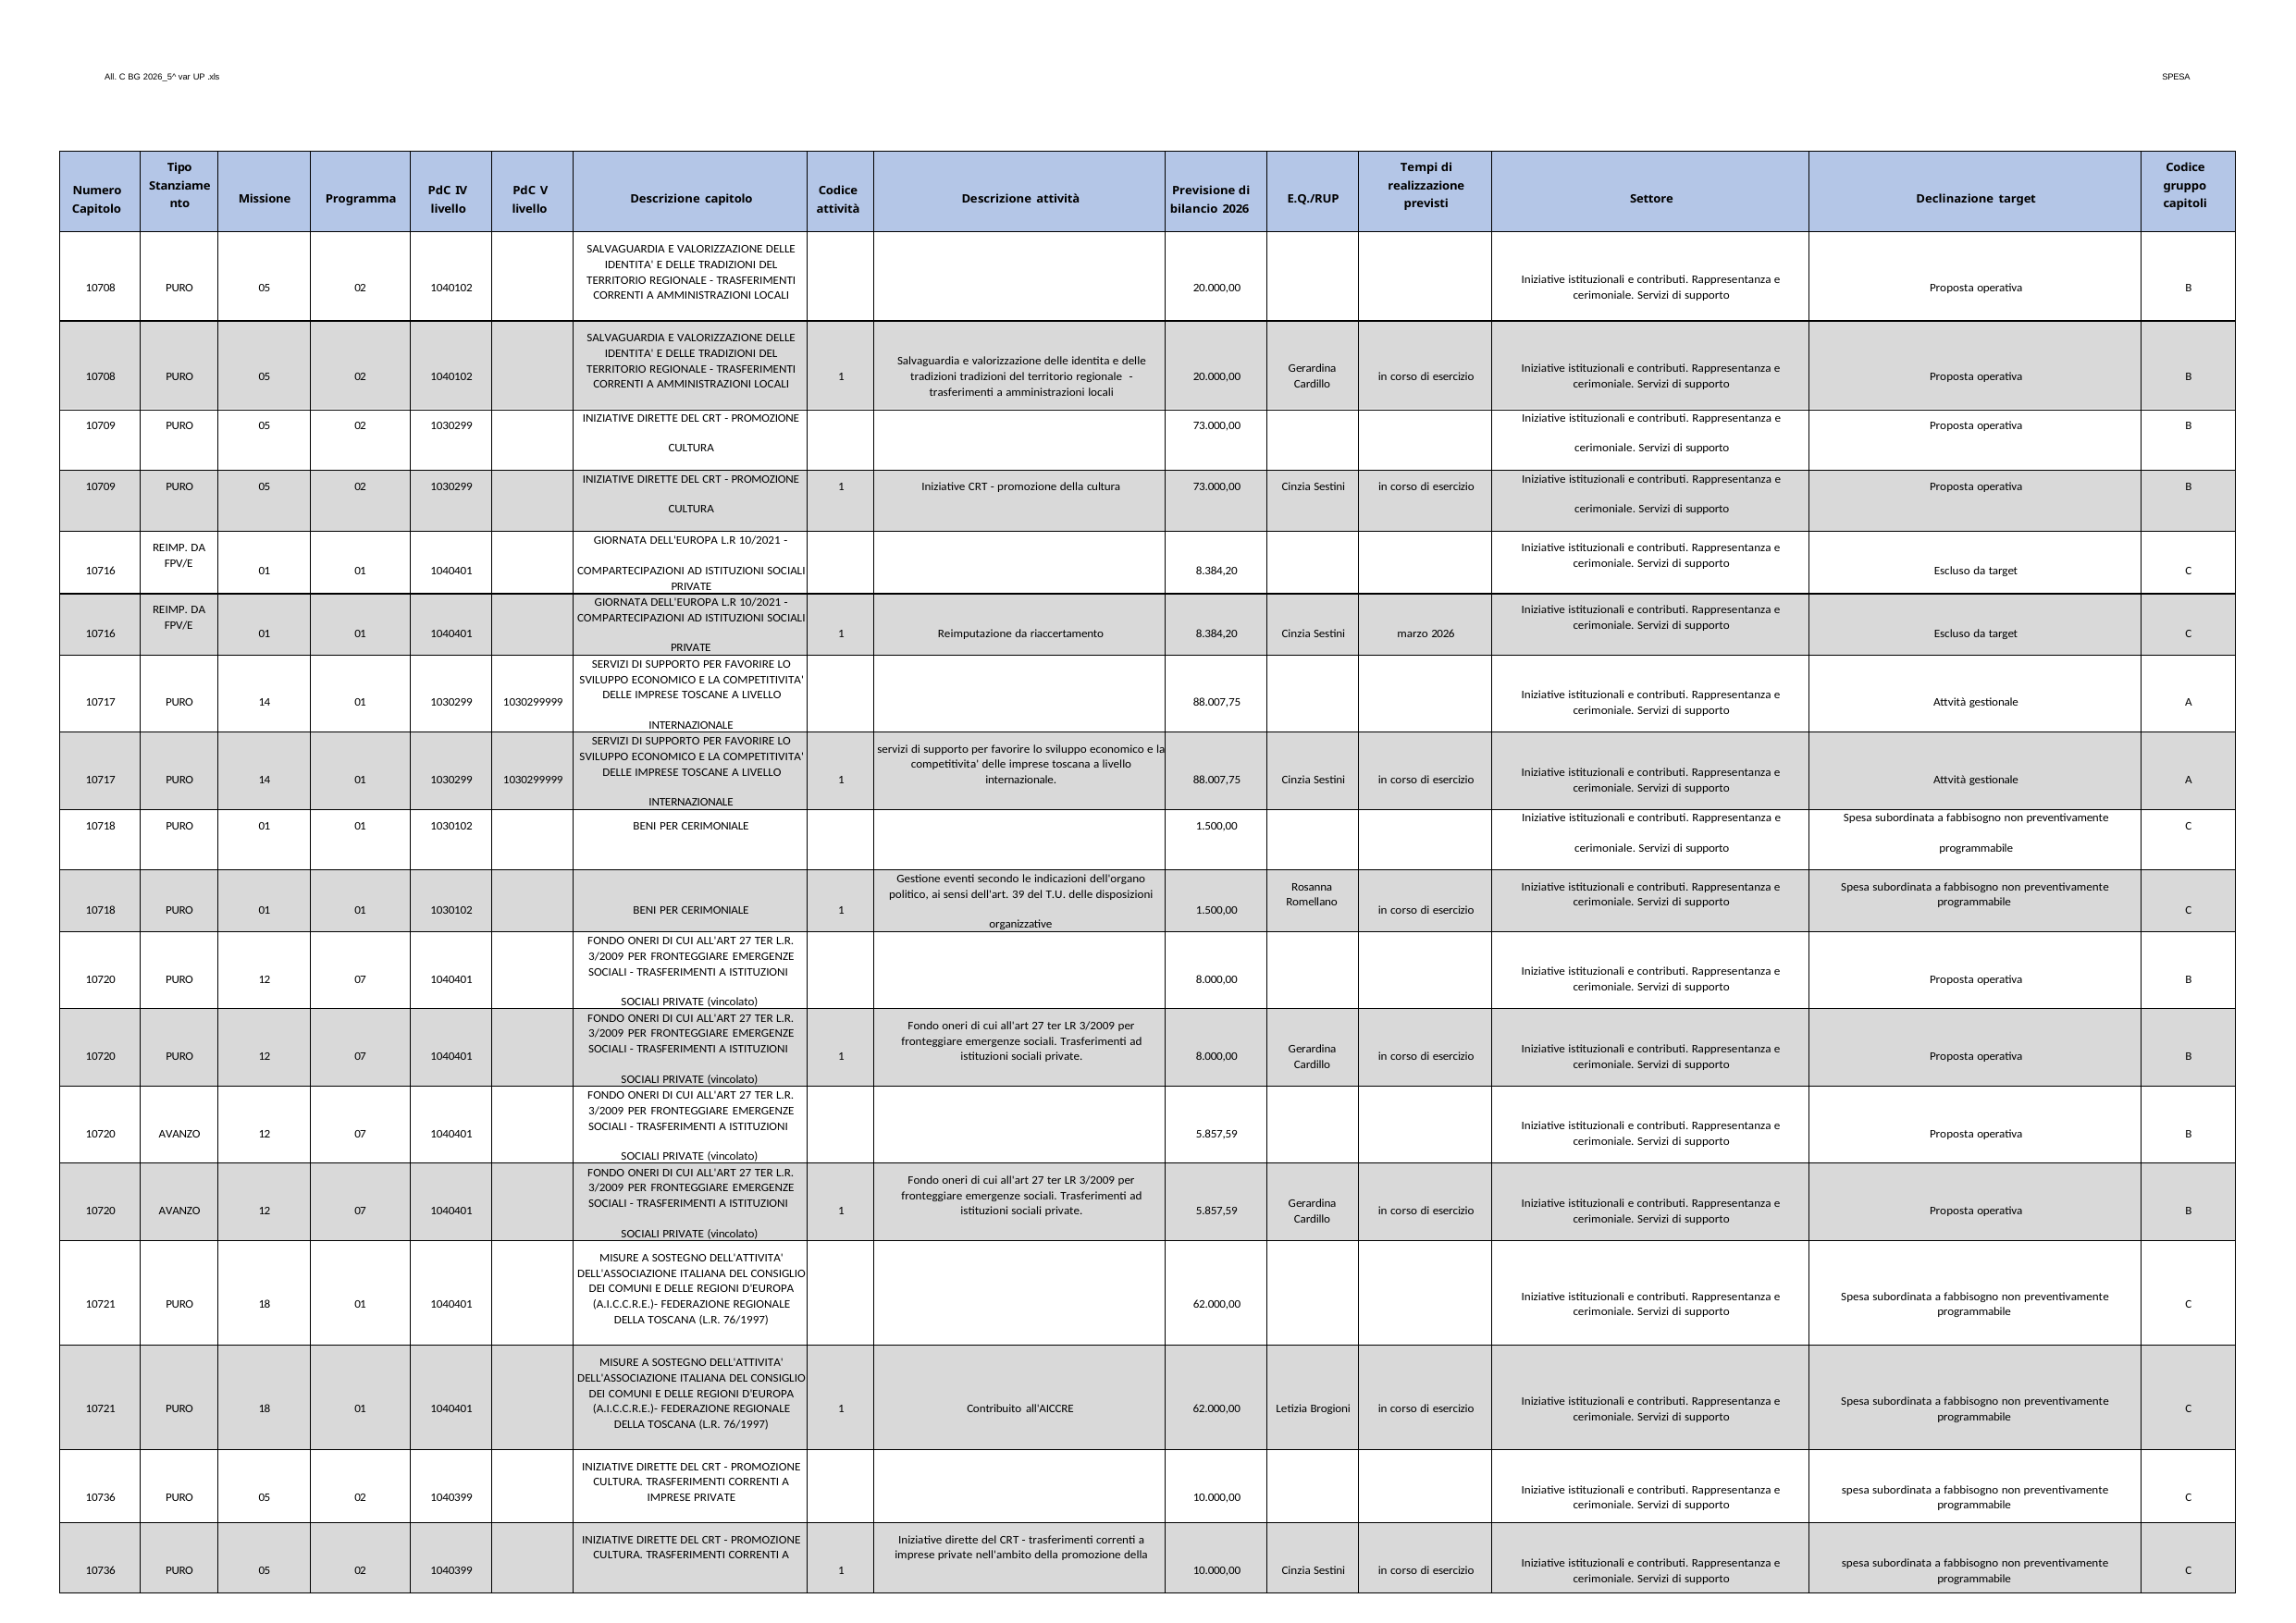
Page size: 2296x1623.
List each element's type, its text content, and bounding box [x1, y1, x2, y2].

table_cell 10716 [60, 532, 140, 593]
table_cell [808, 810, 873, 869]
table_cell [492, 1241, 573, 1345]
table_cell 1 [808, 471, 873, 531]
table_cell 1030299 [411, 411, 491, 470]
table_cell [808, 532, 873, 593]
table_cell 73.000,00 [1166, 411, 1266, 470]
table_cell 10709 [60, 471, 140, 531]
table_cell 10709 [60, 411, 140, 470]
table_cell spesa subordinata a fabbisogno non preventivamente programmabile [1809, 1523, 2141, 1592]
table_cell [874, 1087, 1165, 1162]
table_cell 1030299 [411, 471, 491, 531]
table_cell INIZIATIVE DIRETTE DEL CRT - PROMOZIONE CULTURA. TRASFERIMENTI CORRENTI A [574, 1523, 807, 1592]
table_cell 20.000,00 [1166, 322, 1266, 409]
table_cell [808, 411, 873, 470]
table_cell [874, 656, 1165, 732]
table_cell Cinzia Sestini [1267, 1523, 1358, 1592]
table_cell Iniziative istituzionali e contributi. Rappresentanza e cerimoniale. Servizi di supporto [1492, 322, 1808, 409]
table_cell in corso di esercizio [1359, 732, 1491, 809]
table_cell 07 [311, 1163, 410, 1240]
table_cell PURO [141, 411, 217, 470]
table_cell Proposta operativa [1809, 411, 2141, 470]
table_cell B [2142, 471, 2235, 531]
table_cell Spesa subordinata a fabbisogno non preventivamente programmabile [1809, 1346, 2141, 1449]
table_cell [808, 1241, 873, 1345]
table_cell C [2142, 1241, 2235, 1345]
table_cell [1359, 1087, 1491, 1162]
table_cell 07 [311, 1087, 410, 1162]
table_cell 01 [311, 656, 410, 732]
table_cell B [2142, 1163, 2235, 1240]
table_cell FONDO ONERI DI CUI ALL'ART 27 TER L.R. 3/2009 PER FRONTEGGIARE EMERGENZE SOCIALI - TRASFERIMENTI A ISTITUZIONI SOCIALI PRIVATE (vincolato) [574, 1163, 807, 1240]
table_cell 14 [218, 656, 310, 732]
table_cell A [2142, 656, 2235, 732]
table_cell 05 [218, 1523, 310, 1592]
table_cell 12 [218, 1009, 310, 1086]
table_cell Proposta operativa [1809, 1009, 2141, 1086]
table_cell 1 [808, 732, 873, 809]
table_cell SERVIZI DI SUPPORTO PER FAVORIRE LO SVILUPPO ECONOMICO E LA COMPETITIVITA' DELLE IMPRESE TOSCANE A LIVELLO INTERNAZIONALE [574, 656, 807, 732]
table_cell C [2142, 532, 2235, 593]
table_cell Proposta operativa [1809, 1163, 2141, 1240]
table_cell [1267, 810, 1358, 869]
table_cell Proposta operativa [1809, 1087, 2141, 1162]
table_cell 1030299 [411, 656, 491, 732]
table_cell [492, 471, 573, 531]
table_cell 1 [808, 1346, 873, 1449]
table_header Settore [1492, 152, 1808, 231]
table_cell [1267, 411, 1358, 470]
table_cell 1040401 [411, 1163, 491, 1240]
table_cell Gestione eventi secondo le indicazioni dell'organo politico, ai sensi dell'art. 39 del T.U. delle disposizioni organizzative [874, 870, 1165, 931]
table_cell AVANZO [141, 1087, 217, 1162]
table_cell 8.384,20 [1166, 595, 1266, 655]
table_cell Fondo oneri di cui all'art 27 ter LR 3/2009 per fronteggiare emergenze sociali. Trasferimenti ad istituzioni sociali private. [874, 1009, 1165, 1086]
table_cell 12 [218, 1163, 310, 1240]
table_cell in corso di esercizio [1359, 322, 1491, 409]
table_cell 05 [218, 322, 310, 409]
table_cell C [2142, 870, 2235, 931]
table_cell 1040102 [411, 232, 491, 320]
table_cell [874, 411, 1165, 470]
table_header Codice gruppo capitoli [2142, 152, 2235, 231]
table_cell Iniziative istituzionali e contributi. Rappresentanza e cerimoniale. Servizi di supporto [1492, 656, 1808, 732]
table_cell 1040401 [411, 595, 491, 655]
table_cell 1030299999 [492, 732, 573, 809]
table_header Codice attività [808, 152, 873, 231]
table_cell 1 [808, 1523, 873, 1592]
table_cell MISURE A SOSTEGNO DELL'ATTIVITA' DELL'ASSOCIAZIONE ITALIANA DEL CONSIGLIO DEI COMUNI E DELLE REGIONI D'EUROPA (A.I.C.C.R.E.)- FEDERAZIONE REGIONALE DELLA TOSCANA (L.R. 76/1997) [574, 1346, 807, 1449]
table_cell Iniziative istituzionali e contributi. Rappresentanza e cerimoniale. Servizi di supporto [1492, 1087, 1808, 1162]
table_cell Cinzia Sestini [1267, 595, 1358, 655]
table_cell Iniziative istituzionali e contributi. Rappresentanza e cerimoniale. Servizi di supporto [1492, 1346, 1808, 1449]
table_cell PURO [141, 810, 217, 869]
table_cell [1359, 411, 1491, 470]
table_cell 1030299 [411, 732, 491, 809]
table_cell [1267, 232, 1358, 320]
table_cell PURO [141, 471, 217, 531]
table_cell Spesa subordinata a fabbisogno non preventivamente programmabile [1809, 1241, 2141, 1345]
table_cell 62.000,00 [1166, 1346, 1266, 1449]
table_cell C [2142, 1346, 2235, 1449]
table_cell [492, 532, 573, 593]
table_cell Gerardina Cardillo [1267, 1009, 1358, 1086]
table_cell Iniziative istituzionali e contributi. Rappresentanza e cerimoniale. Servizi di supporto [1492, 532, 1808, 593]
table_cell Proposta operativa [1809, 322, 2141, 409]
table_cell 01 [311, 870, 410, 931]
table_cell [1359, 1241, 1491, 1345]
table_cell Iniziative istituzionali e contributi. Rappresentanza e cerimoniale. Servizi di supporto [1492, 1009, 1808, 1086]
table_cell Spesa subordinata a fabbisogno non preventivamente programmabile [1809, 810, 2141, 869]
table_cell [808, 232, 873, 320]
table_cell 10708 [60, 322, 140, 409]
table_cell Iniziative istituzionali e contributi. Rappresentanza e cerimoniale. Servizi di supporto [1492, 732, 1808, 809]
table_cell PURO [141, 1241, 217, 1345]
table_cell 8.000,00 [1166, 1009, 1266, 1086]
table_cell 73.000,00 [1166, 471, 1266, 531]
table_cell 02 [311, 411, 410, 470]
table_cell 10717 [60, 656, 140, 732]
table_cell [492, 1009, 573, 1086]
table_cell Iniziative istituzionali e contributi. Rappresentanza e cerimoniale. Servizi di supporto [1492, 232, 1808, 320]
table_cell B [2142, 322, 2235, 409]
table_cell 02 [311, 232, 410, 320]
table_cell PURO [141, 656, 217, 732]
table_cell 10721 [60, 1241, 140, 1345]
table_cell 1040102 [411, 322, 491, 409]
table_cell 1 [808, 322, 873, 409]
table_cell Cinzia Sestini [1267, 732, 1358, 809]
table_cell [1359, 656, 1491, 732]
table_cell in corso di esercizio [1359, 1009, 1491, 1086]
table_cell [874, 232, 1165, 320]
table_cell Iniziative istituzionali e contributi. Rappresentanza e cerimoniale. Servizi di supporto [1492, 471, 1808, 531]
table_cell Iniziative istituzionali e contributi. Rappresentanza e cerimoniale. Servizi di supporto [1492, 932, 1808, 1008]
table_cell [874, 932, 1165, 1008]
table_cell SALVAGUARDIA E VALORIZZAZIONE DELLE IDENTITA' E DELLE TRADIZIONI DEL TERRITORIO REGIONALE - TRASFERIMENTI CORRENTI A AMMINISTRAZIONI LOCALI [574, 232, 807, 320]
table_cell 01 [218, 532, 310, 593]
table_cell PURO [141, 1009, 217, 1086]
table_cell [492, 595, 573, 655]
table_cell [492, 932, 573, 1008]
table_cell Reimputazione da riaccertamento [874, 595, 1165, 655]
table_cell 1040401 [411, 532, 491, 593]
table_cell 05 [218, 1450, 310, 1522]
table_cell GIORNATA DELL'EUROPA L.R 10/2021 - COMPARTECIPAZIONI AD ISTITUZIONI SOCIALI PRIVATE [574, 595, 807, 655]
table_cell 01 [311, 532, 410, 593]
table_cell INIZIATIVE DIRETTE DEL CRT - PROMOZIONE CULTURA. TRASFERIMENTI CORRENTI A IMPRESE PRIVATE [574, 1450, 807, 1522]
table_cell [492, 1346, 573, 1449]
table_cell [1267, 1241, 1358, 1345]
table_cell [492, 870, 573, 931]
table_cell [1359, 932, 1491, 1008]
table_cell 07 [311, 1009, 410, 1086]
table_cell Spesa subordinata a fabbisogno non preventivamente programmabile [1809, 870, 2141, 931]
table_cell [1359, 532, 1491, 593]
table_cell in corso di esercizio [1359, 870, 1491, 931]
table_cell GIORNATA DELL'EUROPA L.R 10/2021 - COMPARTECIPAZIONI AD ISTITUZIONI SOCIALI PRIVATE [574, 532, 807, 593]
table_cell [874, 1241, 1165, 1345]
table_header PdC V livello [492, 152, 573, 231]
table_cell 1 [808, 595, 873, 655]
table_cell REIMP. DA FPV/E [141, 532, 217, 593]
table_cell B [2142, 1009, 2235, 1086]
table_cell [1267, 532, 1358, 593]
table_cell [1267, 1087, 1358, 1162]
table_cell 10736 [60, 1523, 140, 1592]
table_cell 10716 [60, 595, 140, 655]
table_cell [1267, 656, 1358, 732]
table_cell INIZIATIVE DIRETTE DEL CRT - PROMOZIONE CULTURA [574, 471, 807, 531]
table_cell Iniziative dirette del CRT - trasferimenti correnti a imprese private nell'ambito della promozione della [874, 1523, 1165, 1592]
table_cell in corso di esercizio [1359, 471, 1491, 531]
table_cell Fondo oneri di cui all'art 27 ter LR 3/2009 per fronteggiare emergenze sociali. Trasferimenti ad istituzioni sociali private. [874, 1163, 1165, 1240]
table_cell 05 [218, 471, 310, 531]
table_cell B [2142, 411, 2235, 470]
table_header Descrizione capitolo [574, 152, 807, 231]
table_cell Escluso da target [1809, 532, 2141, 593]
table_cell Iniziative istituzionali e contributi. Rappresentanza e cerimoniale. Servizi di supporto [1492, 1450, 1808, 1522]
table_cell 10736 [60, 1450, 140, 1522]
table_cell 1040399 [411, 1450, 491, 1522]
table_cell 1.500,00 [1166, 810, 1266, 869]
table_cell [808, 1450, 873, 1522]
table_cell 8.000,00 [1166, 932, 1266, 1008]
table_cell 8.384,20 [1166, 532, 1266, 593]
table_cell C [2142, 595, 2235, 655]
table_cell [1359, 1450, 1491, 1522]
table_header Programma [311, 152, 410, 231]
table_cell [492, 1087, 573, 1162]
table_cell 10.000,00 [1166, 1450, 1266, 1522]
table_cell 01 [311, 810, 410, 869]
table_cell 1040399 [411, 1523, 491, 1592]
table_cell 5.857,59 [1166, 1087, 1266, 1162]
table_cell Iniziative CRT - promozione della cultura [874, 471, 1165, 531]
table_cell Iniziative istituzionali e contributi. Rappresentanza e cerimoniale. Servizi di supporto [1492, 411, 1808, 470]
table_cell PURO [141, 870, 217, 931]
table_cell 20.000,00 [1166, 232, 1266, 320]
table_cell PURO [141, 1346, 217, 1449]
table_cell servizi di supporto per favorire lo sviluppo economico e la competitivita' delle imprese toscana a livello internazionale. [874, 732, 1165, 809]
table_cell Proposta operativa [1809, 932, 2141, 1008]
table_header PdC IV livello [411, 152, 491, 231]
table_cell [874, 810, 1165, 869]
table_cell in corso di esercizio [1359, 1346, 1491, 1449]
table_cell Salvaguardia e valorizzazione delle identita e delle tradizioni tradizioni del territorio regionale - trasferimenti a amministrazioni locali [874, 322, 1165, 409]
table_header Tempi di realizzazione previsti [1359, 152, 1491, 231]
table_cell 02 [311, 322, 410, 409]
table_cell 10718 [60, 870, 140, 931]
table_cell 88.007,75 [1166, 656, 1266, 732]
table_cell PURO [141, 932, 217, 1008]
table_cell Iniziative istituzionali e contributi. Rappresentanza e cerimoniale. Servizi di supporto [1492, 810, 1808, 869]
table_header Missione [218, 152, 310, 231]
table_cell [1359, 810, 1491, 869]
table_cell 01 [218, 870, 310, 931]
table_cell 05 [218, 411, 310, 470]
table_cell B [2142, 232, 2235, 320]
table_cell C [2142, 1450, 2235, 1522]
table_cell 62.000,00 [1166, 1241, 1266, 1345]
table_cell FONDO ONERI DI CUI ALL'ART 27 TER L.R. 3/2009 PER FRONTEGGIARE EMERGENZE SOCIALI - TRASFERIMENTI A ISTITUZIONI SOCIALI PRIVATE (vincolato) [574, 1087, 807, 1162]
table_header Tipo Stanziame nto [141, 152, 217, 231]
table_cell 1040401 [411, 932, 491, 1008]
table_cell 10720 [60, 1163, 140, 1240]
table_cell Gerardina Cardillo [1267, 322, 1358, 409]
table_cell SALVAGUARDIA E VALORIZZAZIONE DELLE IDENTITA' E DELLE TRADIZIONI DEL TERRITORIO REGIONALE - TRASFERIMENTI CORRENTI A AMMINISTRAZIONI LOCALI [574, 322, 807, 409]
table_cell [808, 932, 873, 1008]
table_cell 02 [311, 471, 410, 531]
table_cell B [2142, 1087, 2235, 1162]
table_cell 1030102 [411, 810, 491, 869]
table_cell 10717 [60, 732, 140, 809]
table_cell Rosanna Romellano [1267, 870, 1358, 931]
table_cell 1040401 [411, 1346, 491, 1449]
table_cell [1267, 932, 1358, 1008]
table_cell 1040401 [411, 1009, 491, 1086]
table_cell [492, 232, 573, 320]
table_cell 10720 [60, 1009, 140, 1086]
table_cell 10720 [60, 932, 140, 1008]
table_cell PURO [141, 1450, 217, 1522]
table_cell Iniziative istituzionali e contributi. Rappresentanza e cerimoniale. Servizi di supporto [1492, 595, 1808, 655]
table_cell 1040401 [411, 1241, 491, 1345]
table_cell Attvità gestionale [1809, 732, 2141, 809]
table_cell 01 [311, 1346, 410, 1449]
table_cell 02 [311, 1523, 410, 1592]
table_cell B [2142, 932, 2235, 1008]
table_cell MISURE A SOSTEGNO DELL'ATTIVITA' DELL'ASSOCIAZIONE ITALIANA DEL CONSIGLIO DEI COMUNI E DELLE REGIONI D'EUROPA (A.I.C.C.R.E.)- FEDERAZIONE REGIONALE DELLA TOSCANA (L.R. 76/1997) [574, 1241, 807, 1345]
table_cell 12 [218, 932, 310, 1008]
table_cell Escluso da target [1809, 595, 2141, 655]
table_cell 1 [808, 1163, 873, 1240]
table_cell 14 [218, 732, 310, 809]
table_cell [492, 1523, 573, 1592]
table_cell [1267, 1450, 1358, 1522]
table_cell 18 [218, 1346, 310, 1449]
table_cell PURO [141, 322, 217, 409]
table_cell 01 [218, 595, 310, 655]
table_cell [874, 1450, 1165, 1522]
table_cell Gerardina Cardillo [1267, 1163, 1358, 1240]
table_cell 01 [311, 732, 410, 809]
table_cell 1 [808, 1009, 873, 1086]
table_cell [808, 656, 873, 732]
table_cell Contribuito all'AICCRE [874, 1346, 1165, 1449]
table_cell Iniziative istituzionali e contributi. Rappresentanza e cerimoniale. Servizi di supporto [1492, 1523, 1808, 1592]
table_cell Proposta operativa [1809, 471, 2141, 531]
table_cell spesa subordinata a fabbisogno non preventivamente programmabile [1809, 1450, 2141, 1522]
table_header E.Q./RUP [1267, 152, 1358, 231]
table_cell marzo 2026 [1359, 595, 1491, 655]
table_cell 88.007,75 [1166, 732, 1266, 809]
table_cell Attvità gestionale [1809, 656, 2141, 732]
table_cell 10708 [60, 232, 140, 320]
table_cell in corso di esercizio [1359, 1163, 1491, 1240]
table_header Numero Capitolo [60, 152, 140, 231]
table_cell Iniziative istituzionali e contributi. Rappresentanza e cerimoniale. Servizi di supporto [1492, 1241, 1808, 1345]
table_header Declinazione target [1809, 152, 2141, 231]
table_cell PURO [141, 732, 217, 809]
table_cell Proposta operativa [1809, 232, 2141, 320]
table_cell PURO [141, 232, 217, 320]
table_cell FONDO ONERI DI CUI ALL'ART 27 TER L.R. 3/2009 PER FRONTEGGIARE EMERGENZE SOCIALI - TRASFERIMENTI A ISTITUZIONI SOCIALI PRIVATE (vincolato) [574, 932, 807, 1008]
table_cell [874, 532, 1165, 593]
table_cell A [2142, 732, 2235, 809]
table_cell 1 [808, 870, 873, 931]
table_cell BENI PER CERIMONIALE [574, 810, 807, 869]
table_cell Letizia Brogioni [1267, 1346, 1358, 1449]
table_cell Iniziative istituzionali e contributi. Rappresentanza e cerimoniale. Servizi di supporto [1492, 870, 1808, 931]
table_cell 01 [311, 595, 410, 655]
table_cell [492, 411, 573, 470]
table_cell REIMP. DA FPV/E [141, 595, 217, 655]
table_cell FONDO ONERI DI CUI ALL'ART 27 TER L.R. 3/2009 PER FRONTEGGIARE EMERGENZE SOCIALI - TRASFERIMENTI A ISTITUZIONI SOCIALI PRIVATE (vincolato) [574, 1009, 807, 1086]
table_cell 1030102 [411, 870, 491, 931]
table_cell 5.857,59 [1166, 1163, 1266, 1240]
table_cell 02 [311, 1450, 410, 1522]
table_cell 10.000,00 [1166, 1523, 1266, 1592]
table_cell C [2142, 810, 2235, 869]
table_cell [808, 1087, 873, 1162]
table_cell in corso di esercizio [1359, 1523, 1491, 1592]
table_cell 07 [311, 932, 410, 1008]
table_cell PURO [141, 1523, 217, 1592]
table_cell 10720 [60, 1087, 140, 1162]
table_header Previsione di bilancio 2026 [1166, 152, 1266, 231]
table_cell [492, 1163, 573, 1240]
table_cell 18 [218, 1241, 310, 1345]
table_cell 01 [218, 810, 310, 869]
table_header Descrizione attività [874, 152, 1165, 231]
table_cell 1030299999 [492, 656, 573, 732]
table_cell INIZIATIVE DIRETTE DEL CRT - PROMOZIONE CULTURA [574, 411, 807, 470]
table_cell Cinzia Sestini [1267, 471, 1358, 531]
table_cell C [2142, 1523, 2235, 1592]
table_cell 10721 [60, 1346, 140, 1449]
table_cell 05 [218, 232, 310, 320]
table_cell 10718 [60, 810, 140, 869]
table_cell AVANZO [141, 1163, 217, 1240]
table_cell [492, 322, 573, 409]
table_cell SERVIZI DI SUPPORTO PER FAVORIRE LO SVILUPPO ECONOMICO E LA COMPETITIVITA' DELLE IMPRESE TOSCANE A LIVELLO INTERNAZIONALE [574, 732, 807, 809]
table_cell Iniziative istituzionali e contributi. Rappresentanza e cerimoniale. Servizi di supporto [1492, 1163, 1808, 1240]
table_cell [492, 1450, 573, 1522]
table_cell [492, 810, 573, 869]
table_cell BENI PER CERIMONIALE [574, 870, 807, 931]
table_cell [1359, 232, 1491, 320]
table_cell 01 [311, 1241, 410, 1345]
table_cell 1040401 [411, 1087, 491, 1162]
table_cell 1.500,00 [1166, 870, 1266, 931]
table_cell 12 [218, 1087, 310, 1162]
